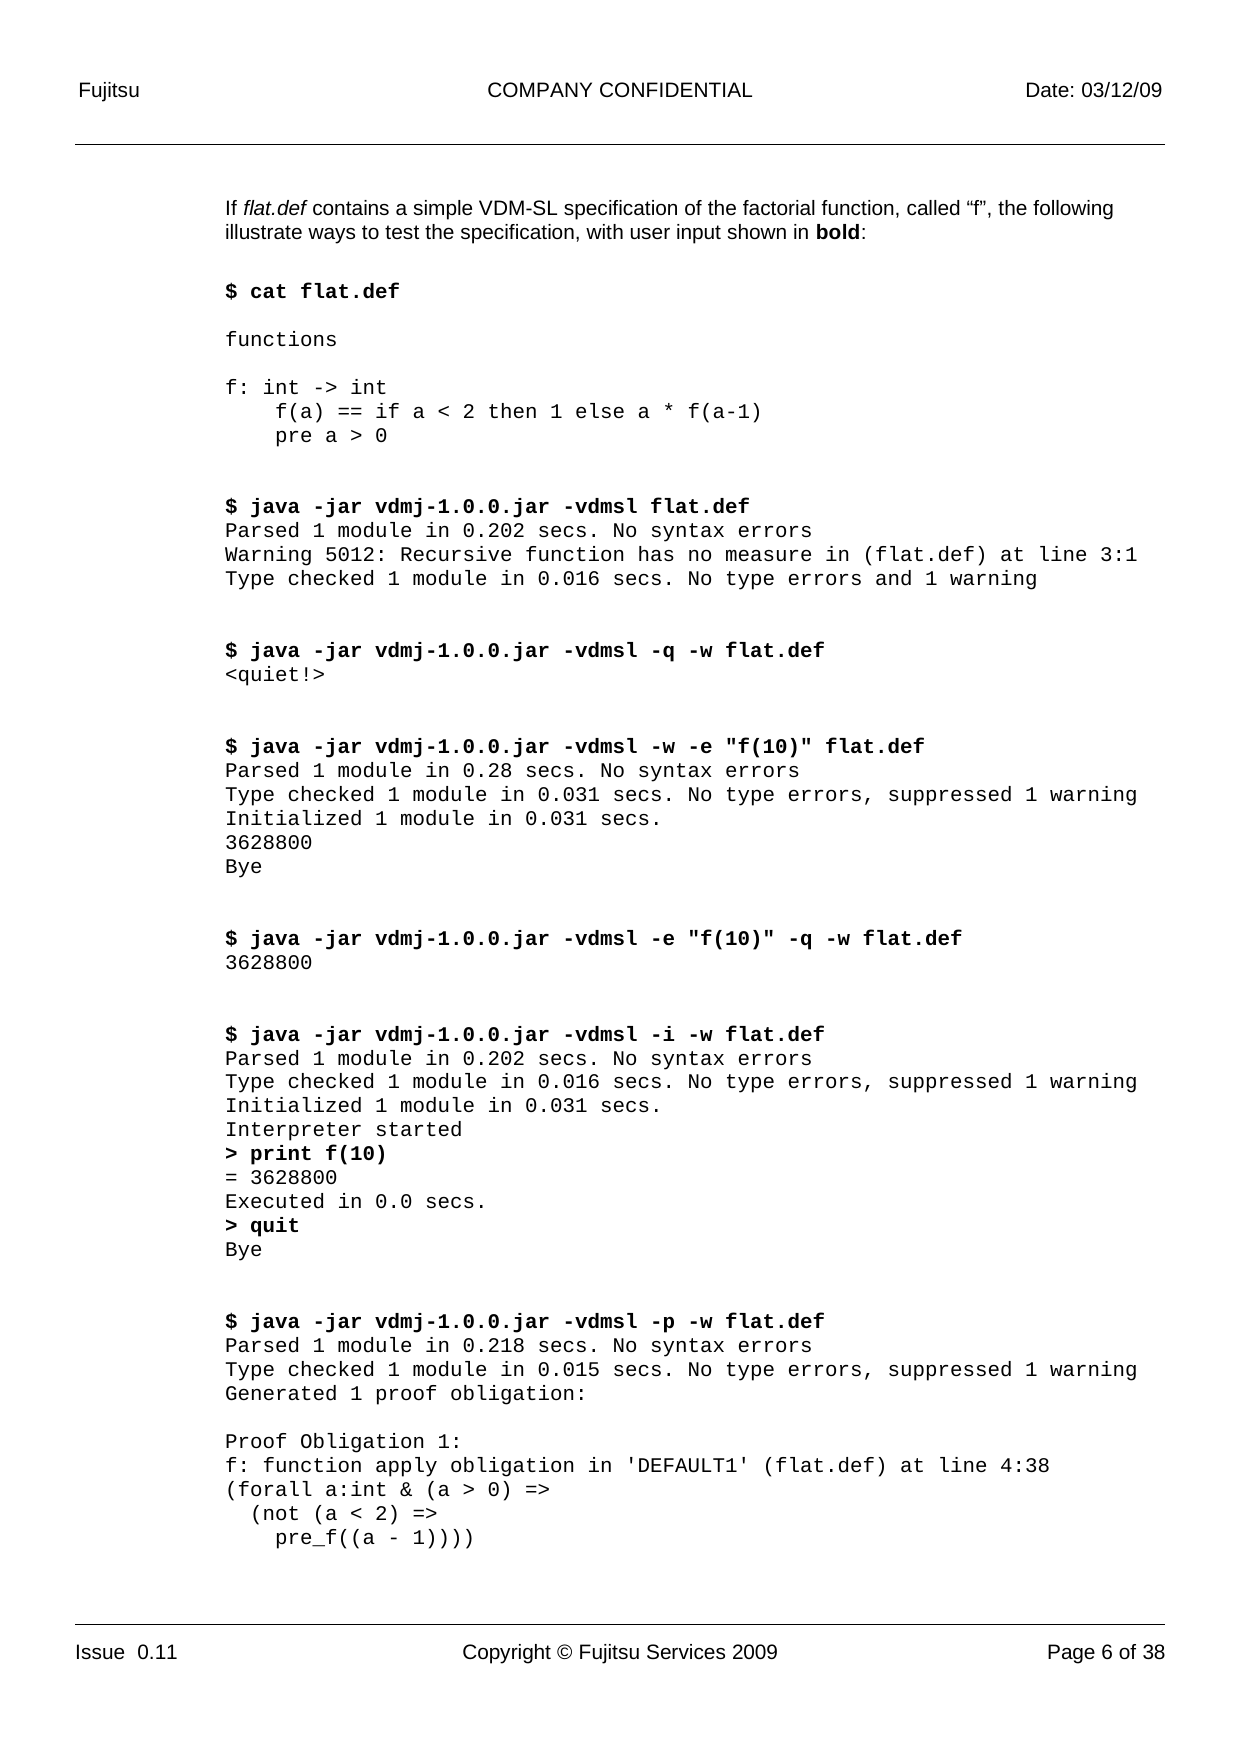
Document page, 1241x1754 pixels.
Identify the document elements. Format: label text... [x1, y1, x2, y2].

text Initialized 1 module in 0.031 secs. [225, 808, 1165, 832]
text Executed in 0.0 secs. [225, 1191, 1165, 1215]
text (forall a:int & (a > 0) => [225, 1479, 1165, 1503]
text > quit [225, 1215, 1165, 1239]
text Bye [225, 1239, 1165, 1263]
text $ java -jar vdmj-1.0.0.jar -vdmsl -q -w flat.def [225, 640, 1165, 664]
text Proof Obligation 1: [225, 1431, 1165, 1455]
text Parsed 1 module in 0.218 secs. No syntax errors [225, 1335, 1165, 1359]
text Initialized 1 module in 0.031 secs. [225, 1095, 1165, 1119]
text 3628800 [225, 832, 1165, 856]
text $ cat flat.def [225, 281, 1165, 305]
text Parsed 1 module in 0.202 secs. No syntax errors [225, 520, 1165, 544]
text $ java -jar vdmj-1.0.0.jar -vdmsl -p -w flat.def [225, 1311, 1165, 1335]
text f: int -> int [225, 377, 1165, 401]
text functions [225, 329, 1165, 353]
text f: function apply obligation in 'DEFAULT1' (flat.def) at line 4:38 [225, 1455, 1165, 1479]
text Type checked 1 module in 0.016 secs. No type errors and 1 warning [225, 568, 1165, 592]
text <quiet!> [225, 664, 1165, 688]
text If flat.def contains a simple VDM-SL specification of the factorial function, called “f”, the following illustrate ways to test the specification, with user input shown in bold: [225, 196, 1165, 244]
text Type checked 1 module in 0.016 secs. No type errors, suppressed 1 warning [225, 1071, 1165, 1095]
text f(a) == if a < 2 then 1 else a * f(a-1) [225, 401, 1165, 424]
text $ java -jar vdmj-1.0.0.jar -vdmsl -i -w flat.def [225, 1023, 1165, 1047]
text Interpreter started [225, 1119, 1165, 1143]
text pre_f((a - 1)))) [225, 1527, 1165, 1551]
text Bye [225, 856, 1165, 880]
text Warning 5012: Recursive function has no measure in (flat.def) at line 3:1 [225, 544, 1165, 568]
text Generated 1 proof obligation: [225, 1383, 1165, 1407]
text > print f(10) [225, 1143, 1165, 1167]
text $ java -jar vdmj-1.0.0.jar -vdmsl -w -e "f(10)" flat.def [225, 736, 1165, 760]
text 3628800 [225, 952, 1165, 976]
text Parsed 1 module in 0.28 secs. No syntax errors [225, 760, 1165, 784]
text Type checked 1 module in 0.031 secs. No type errors, suppressed 1 warning [225, 784, 1165, 808]
text $ java -jar vdmj-1.0.0.jar -vdmsl flat.def [225, 496, 1165, 520]
text (not (a < 2) => [225, 1503, 1165, 1527]
text pre a > 0 [225, 424, 1165, 448]
text $ java -jar vdmj-1.0.0.jar -vdmsl -e "f(10)" -q -w flat.def [225, 928, 1165, 952]
text Parsed 1 module in 0.202 secs. No syntax errors [225, 1047, 1165, 1071]
text Type checked 1 module in 0.015 secs. No type errors, suppressed 1 warning [225, 1359, 1165, 1383]
text = 3628800 [225, 1167, 1165, 1191]
